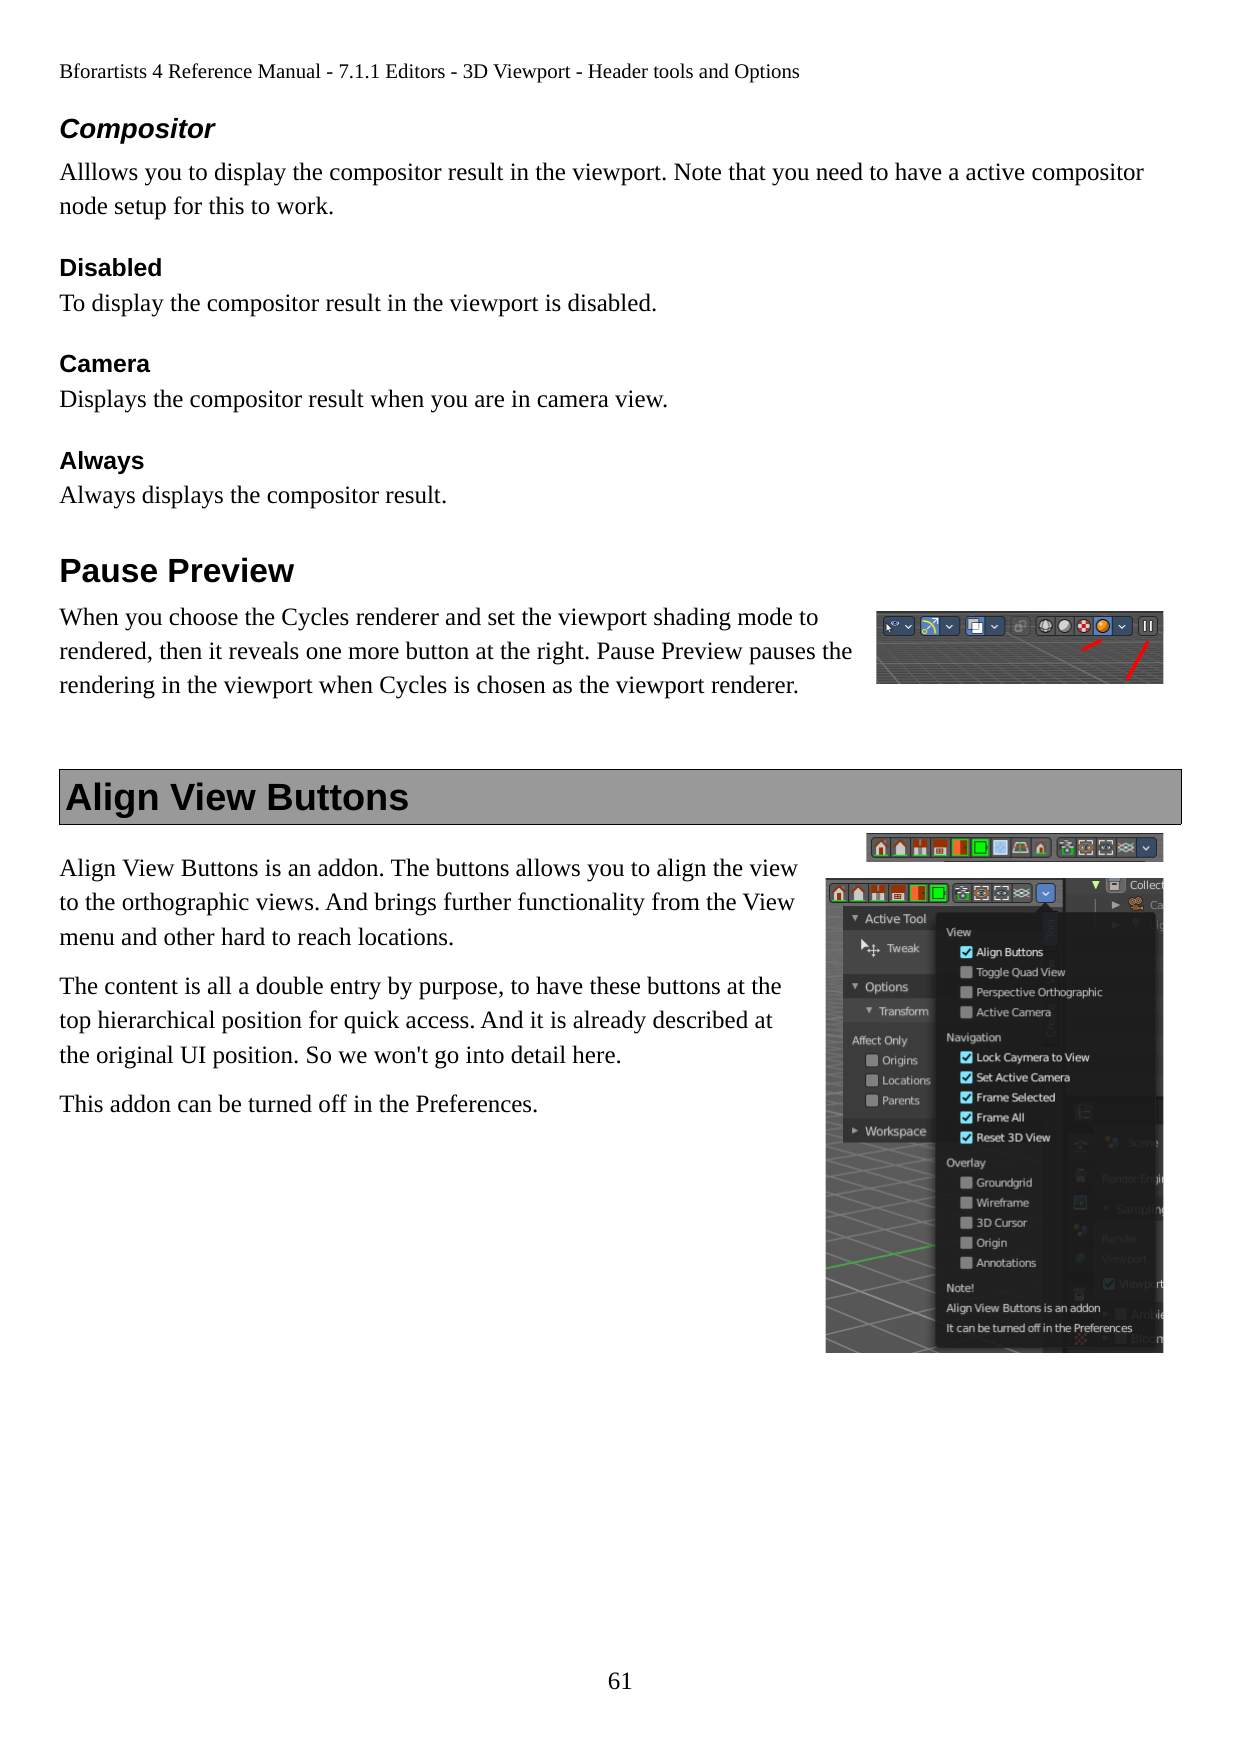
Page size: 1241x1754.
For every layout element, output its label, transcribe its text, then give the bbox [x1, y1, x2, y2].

text When you choose the Cycles renderer and set the viewport shading mode to rendered, then it reveals one more button at the right. Pause Preview pauses the rendering in the viewport when Cycles is chosen as the viewport renderer. [59, 602, 1181, 699]
picture [876, 611, 1164, 684]
text Displays the compositor result when you are in camera view. [59, 384, 1181, 413]
subtitle Pause Preview [59, 550, 1181, 589]
text Align View Buttons is an addon. The buttons allows you to align the view to the orthographic views. And brings further functionality from the View menu and other hard to reach locations. [59, 853, 1181, 950]
table_header Align View Buttons [60, 770, 1181, 824]
subtitle Always [59, 446, 1181, 474]
picture [866, 833, 1164, 862]
text This addon can be turned off in the Preferences. [59, 1089, 825, 1117]
text Alllows you to display the compositor result in the viewport. Note that you need to have a active compositor node setup for this to work. [59, 157, 1181, 220]
subtitle Camera [59, 349, 1181, 378]
subtitle Disabled [59, 253, 1181, 282]
text Always displays the compositor result. [59, 481, 1181, 509]
text To display the compositor result in the viewport is disabled. [59, 288, 1181, 317]
picture [825, 878, 1164, 1353]
text The content is all a double entry by purpose, to have these buttons at the top hierarchical position for quick access. And it is already described at the original UI position. So we won't go into detail here. [59, 971, 825, 1068]
subtitle Compositor [59, 113, 1181, 144]
